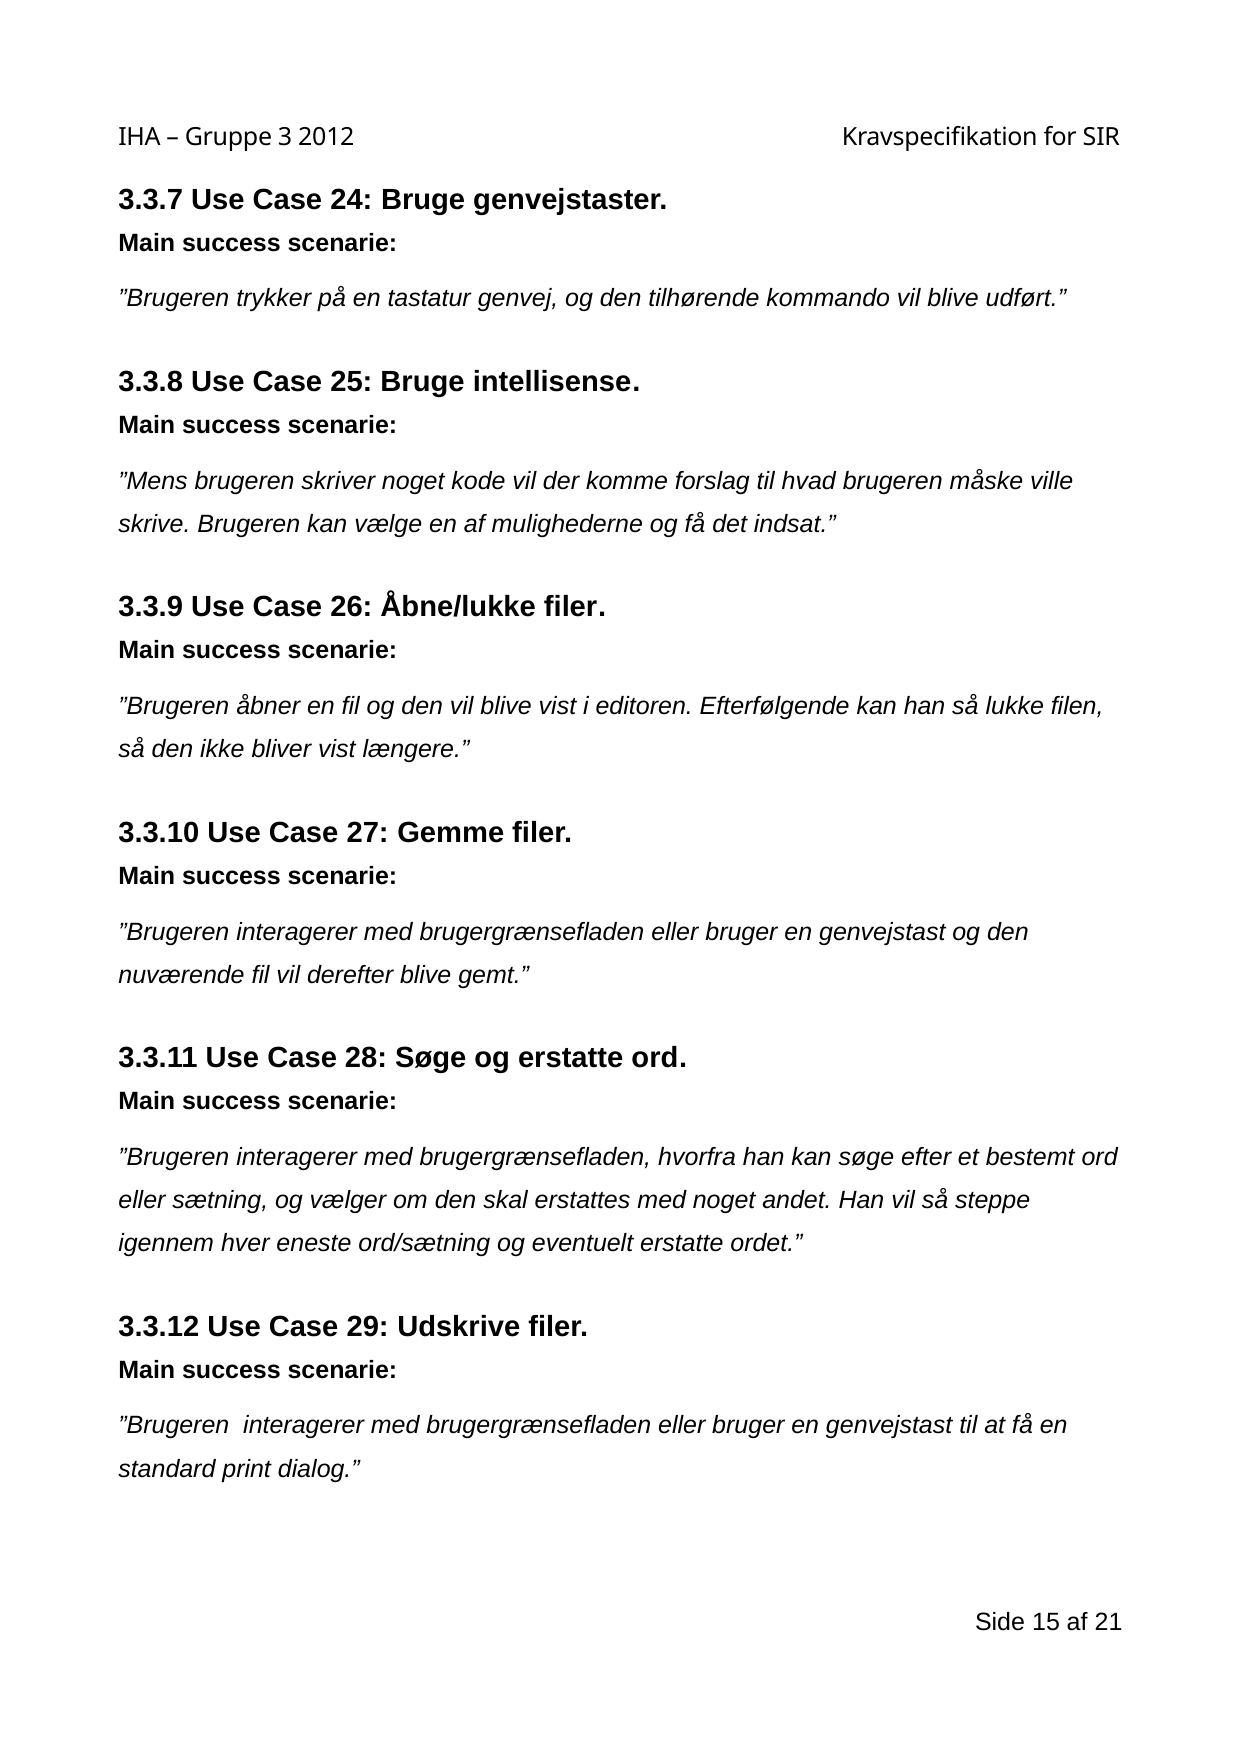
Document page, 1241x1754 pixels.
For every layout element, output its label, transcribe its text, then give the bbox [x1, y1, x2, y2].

subtitle 3.3.9 Use Case 26: Åbne/lukke filer. [118, 589, 1122, 623]
subtitle 3.3.11 Use Case 28: Søge og erstatte ord. [118, 1040, 1122, 1074]
text ”Brugeren trykker på en tastatur genvej, og den tilhørende kommando vil blive udført.” [118, 283, 1122, 312]
subtitle 3.3.12 Use Case 29: Udskrive filer. [118, 1309, 1122, 1342]
text ”Brugeren interagerer med brugergrænsefladen, hvorfra han kan søge efter et bestemt ord eller sætning, og vælger om den skal erstattes med noget andet. Han vil så steppe igennem hver eneste ord/sætning og eventuelt erstatte ordet.” [118, 1142, 1122, 1257]
text ”Brugeren interagerer med brugergrænsefladen eller bruger en genvejstast og den nuværende fil vil derefter blive gemt.” [118, 916, 1122, 988]
text ”Mens brugeren skriver noget kode vil der komme forslag til hvad brugeren måske ville skrive. Brugeren kan vælge en af mulighederne og få det indsat.” [118, 466, 1122, 537]
subtitle 3.3.7 Use Case 24: Bruge genvejstaster. [118, 182, 1122, 215]
text Main success scenarie: [118, 861, 1122, 889]
text Main success scenarie: [118, 1355, 1122, 1383]
text Main success scenarie: [118, 228, 1122, 256]
text Main success scenarie: [118, 1086, 1122, 1115]
subtitle 3.3.8 Use Case 25: Bruge intellisense. [118, 364, 1122, 397]
text ”Brugeren interagerer med brugergrænsefladen eller bruger en genvejstast til at få en standard print dialog.” [118, 1410, 1122, 1482]
text Main success scenarie: [118, 635, 1122, 664]
text Main success scenarie: [118, 410, 1122, 439]
subtitle 3.3.10 Use Case 27: Gemme filer. [118, 815, 1122, 848]
text ”Brugeren åbner en fil og den vil blive vist i editoren. Efterfølgende kan han så lukke filen, så den ikke bliver vist længere.” [118, 691, 1122, 763]
